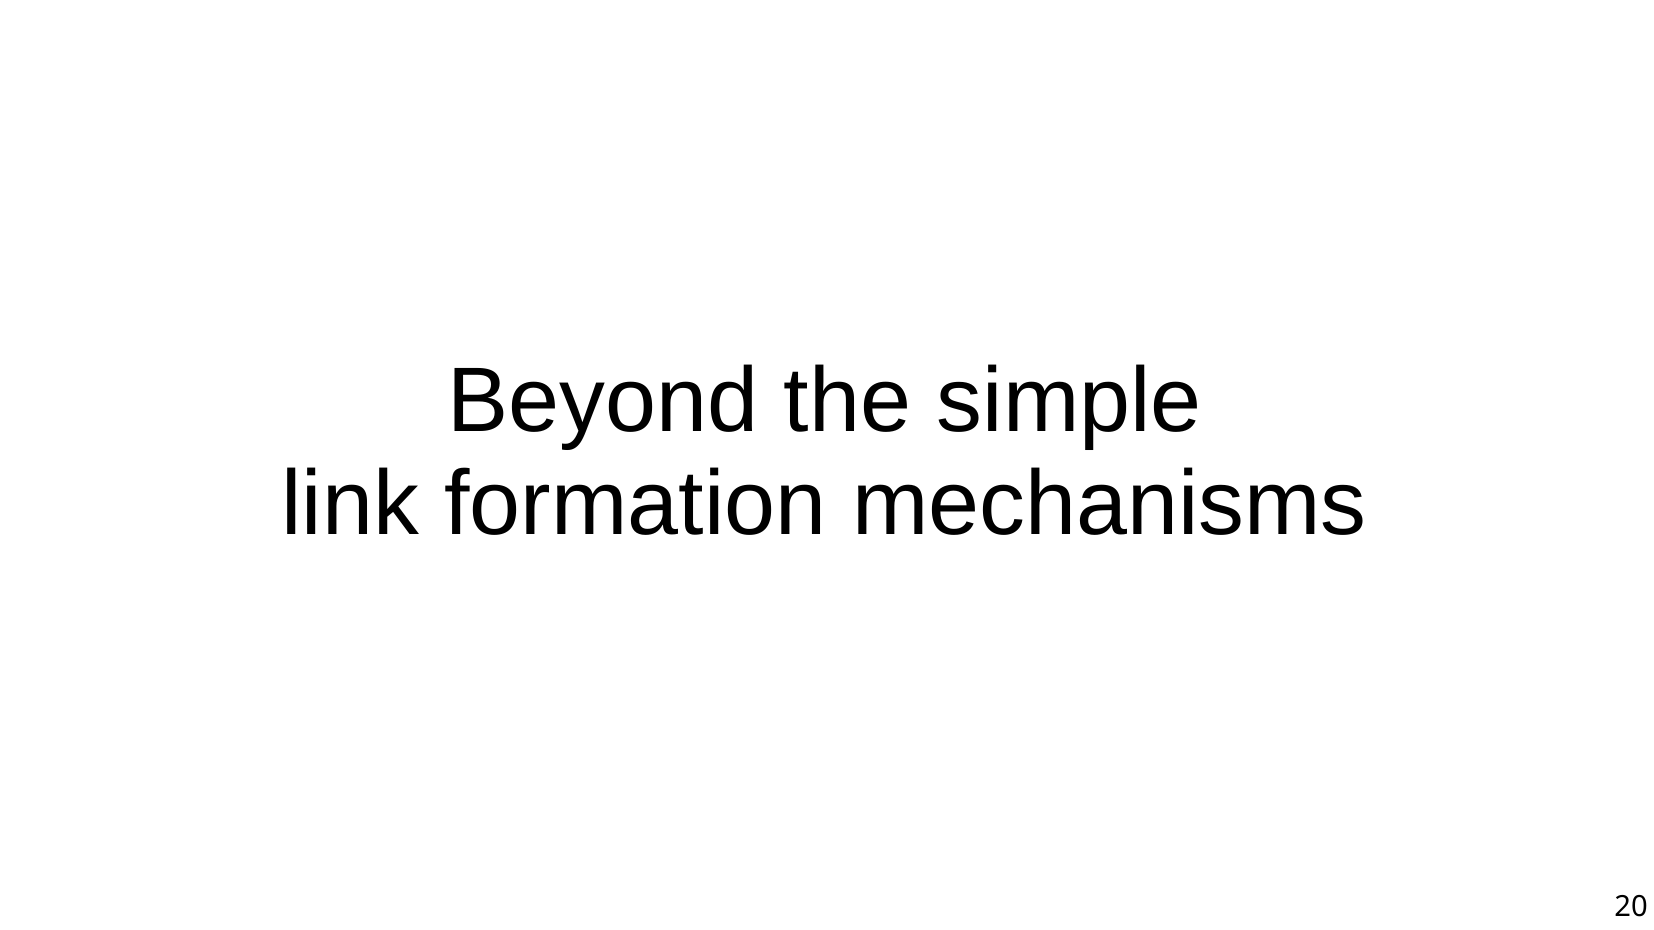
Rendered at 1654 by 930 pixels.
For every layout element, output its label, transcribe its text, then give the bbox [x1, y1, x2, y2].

title Beyond the simple link formation mechanisms [30, 365, 1621, 538]
